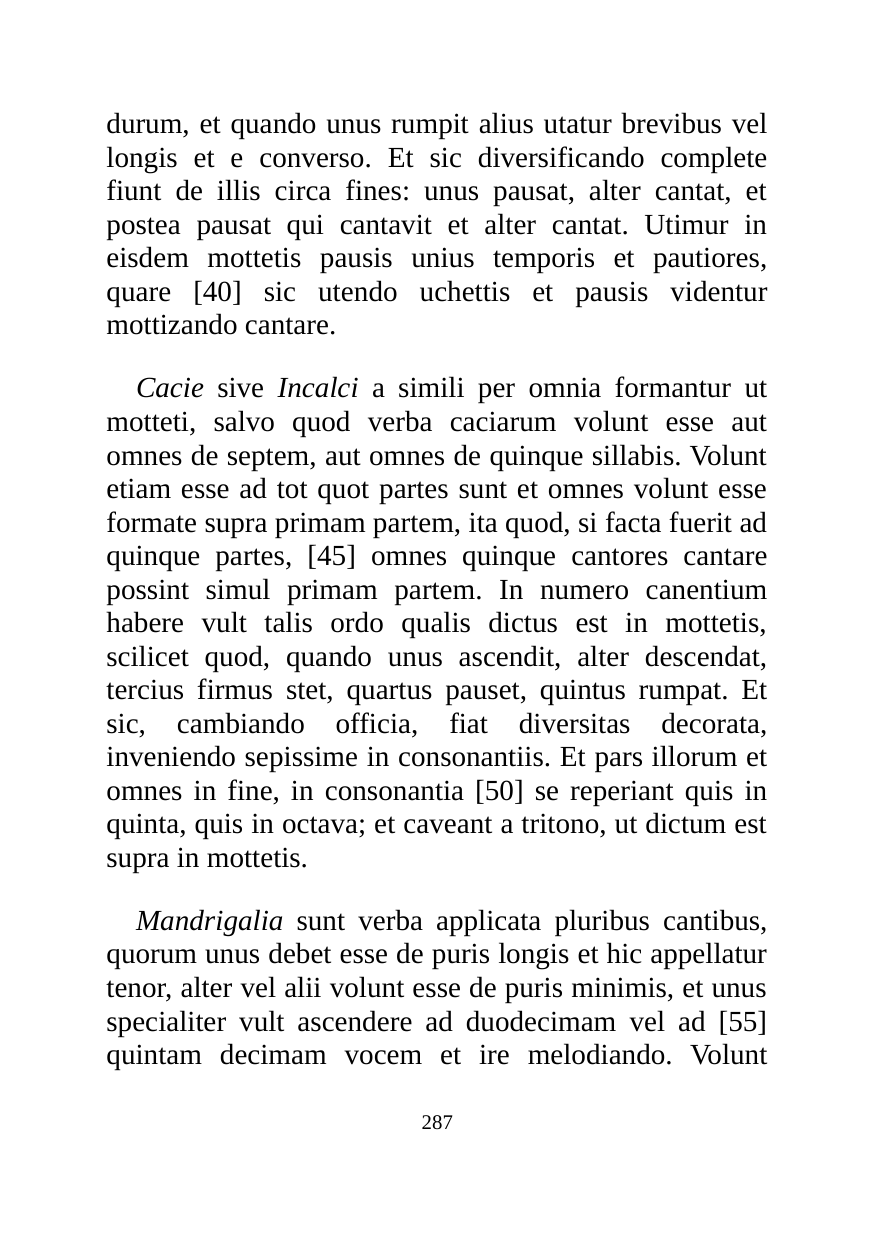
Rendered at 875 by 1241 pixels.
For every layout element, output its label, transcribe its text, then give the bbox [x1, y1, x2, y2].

text Mandrigalia sunt verba applicata pluribus cantibus, quorum unus debet esse de puris longis et hic appellatur tenor, alter vel alii volunt esse de puris minimis, et unus specialiter vult ascendere ad duodecimam vel ad [55] quintam decimam vocem et ire melodiando. Volunt [106, 903, 768, 1071]
text durum, et quando unus rumpit alius utatur brevibus vel longis et e converso. Et sic diversificando complete fiunt de illis circa fines: unus pausat, alter cantat, et postea pausat qui cantavit et alter cantat. Utimur in eisdem mottetis pausis unius temporis et pautiores, quare [40] sic utendo uchettis et pausis videntur mottizando cantare. [106, 106, 768, 341]
text Cacie sive Incalci a simili per omnia formantur ut motteti, salvo quod verba caciarum volunt esse aut omnes de septem, aut omnes de quinque sillabis. Volunt etiam esse ad tot quot partes sunt et omnes volunt esse formate supra primam partem, ita quod, si facta fuerit ad quinque partes, [45] omnes quinque cantores cantare possint simul primam partem. In numero canentium habere vult talis ordo qualis dictus est in mottetis, scilicet quod, quando unus ascendit, alter descendat, tercius firmus stet, quartus pauset, quintus rumpat. Et sic, cambiando officia, fiat diversitas decorata, inveniendo sepissime in consonantiis. Et pars illorum et omnes in fine, in consonantia [50] se reperiant quis in quinta, quis in octava; et caveant a tritono, ut dictum est supra in mottetis. [106, 371, 768, 874]
